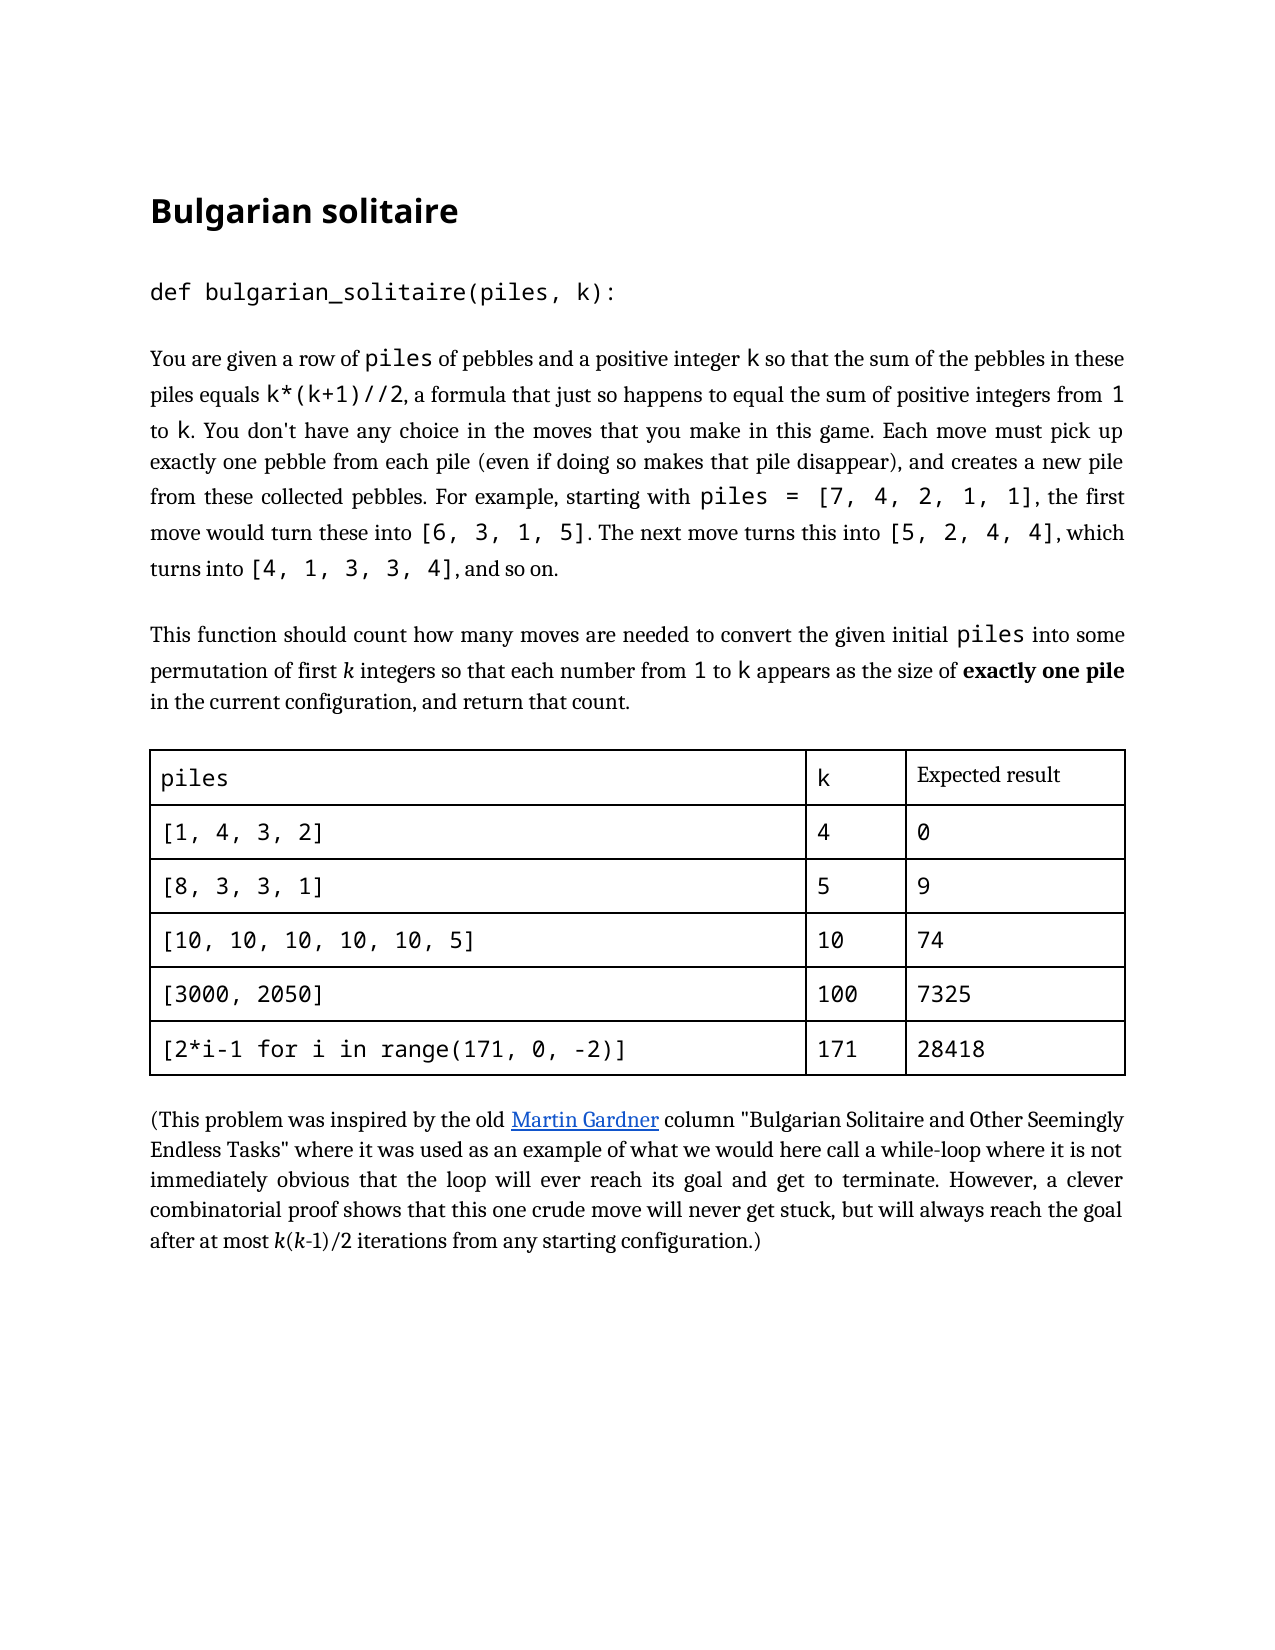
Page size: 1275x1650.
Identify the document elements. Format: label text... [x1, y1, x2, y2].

table_cell 74 [907, 914, 1124, 966]
table_cell 7325 [907, 968, 1124, 1020]
table_cell 0 [907, 806, 1124, 858]
table_cell 5 [807, 860, 905, 912]
text (This problem was inspired by the old Martin Gardner column "Bulgarian Solitaire and Other Seemingly Endless Tasks" where it was used as an example of what we would here call a while-loop where it is not immediately obvious that the loop will ever reach its goal and get to terminate. However, a clever combinatorial proof shows that this one crude move will never get stuck, but will always reach the goal after at most k(k-1)/2 iterations from any starting configuration.) [150, 1107, 1125, 1254]
table_cell [3000, 2050] [151, 968, 805, 1020]
text def bulgarian_solitaire(piles, k): [150, 276, 1125, 307]
table_cell [1, 4, 3, 2] [151, 806, 805, 858]
table_cell 10 [807, 914, 905, 966]
table_cell 171 [807, 1022, 905, 1074]
table_cell [2*i-1 for i in range(171, 0, -2)] [151, 1022, 805, 1074]
text This function should count how many moves are needed to convert the given initial piles into some permutation of first k integers so that each number from 1 to k appears as the size of exactly one pile in the current configuration, and return that count. [150, 618, 1125, 715]
table_cell [8, 3, 3, 1] [151, 860, 805, 912]
text You are given a row of piles of pebbles and a positive integer k so that the sum of the pebbles in these piles equals k*(k+1)//2, a formula that just so happens to equal the sum of positive integers from 1 to k. You don't have any choice in the moves that you make in this game. Each move must pick up exactly one pebble from each pile (even if doing so makes that pile disappear), and creates a new pile from these collected pebbles. For example, starting with piles = [7, 4, 2, 1, 1], the first move would turn these into [6, 3, 1, 5]. The next move turns this into [5, 2, 4, 4], which turns into [4, 1, 3, 3, 4], and so on. [150, 342, 1125, 583]
table_header k [807, 751, 905, 803]
table_cell 28418 [907, 1022, 1124, 1074]
table_cell [10, 10, 10, 10, 10, 5] [151, 914, 805, 966]
table_cell 4 [807, 806, 905, 858]
table_cell 100 [807, 968, 905, 1020]
table_header piles [151, 751, 805, 803]
table_cell 9 [907, 860, 1124, 912]
subtitle Bulgarian solitaire [150, 187, 1125, 233]
table_header Expected result [907, 751, 1124, 803]
